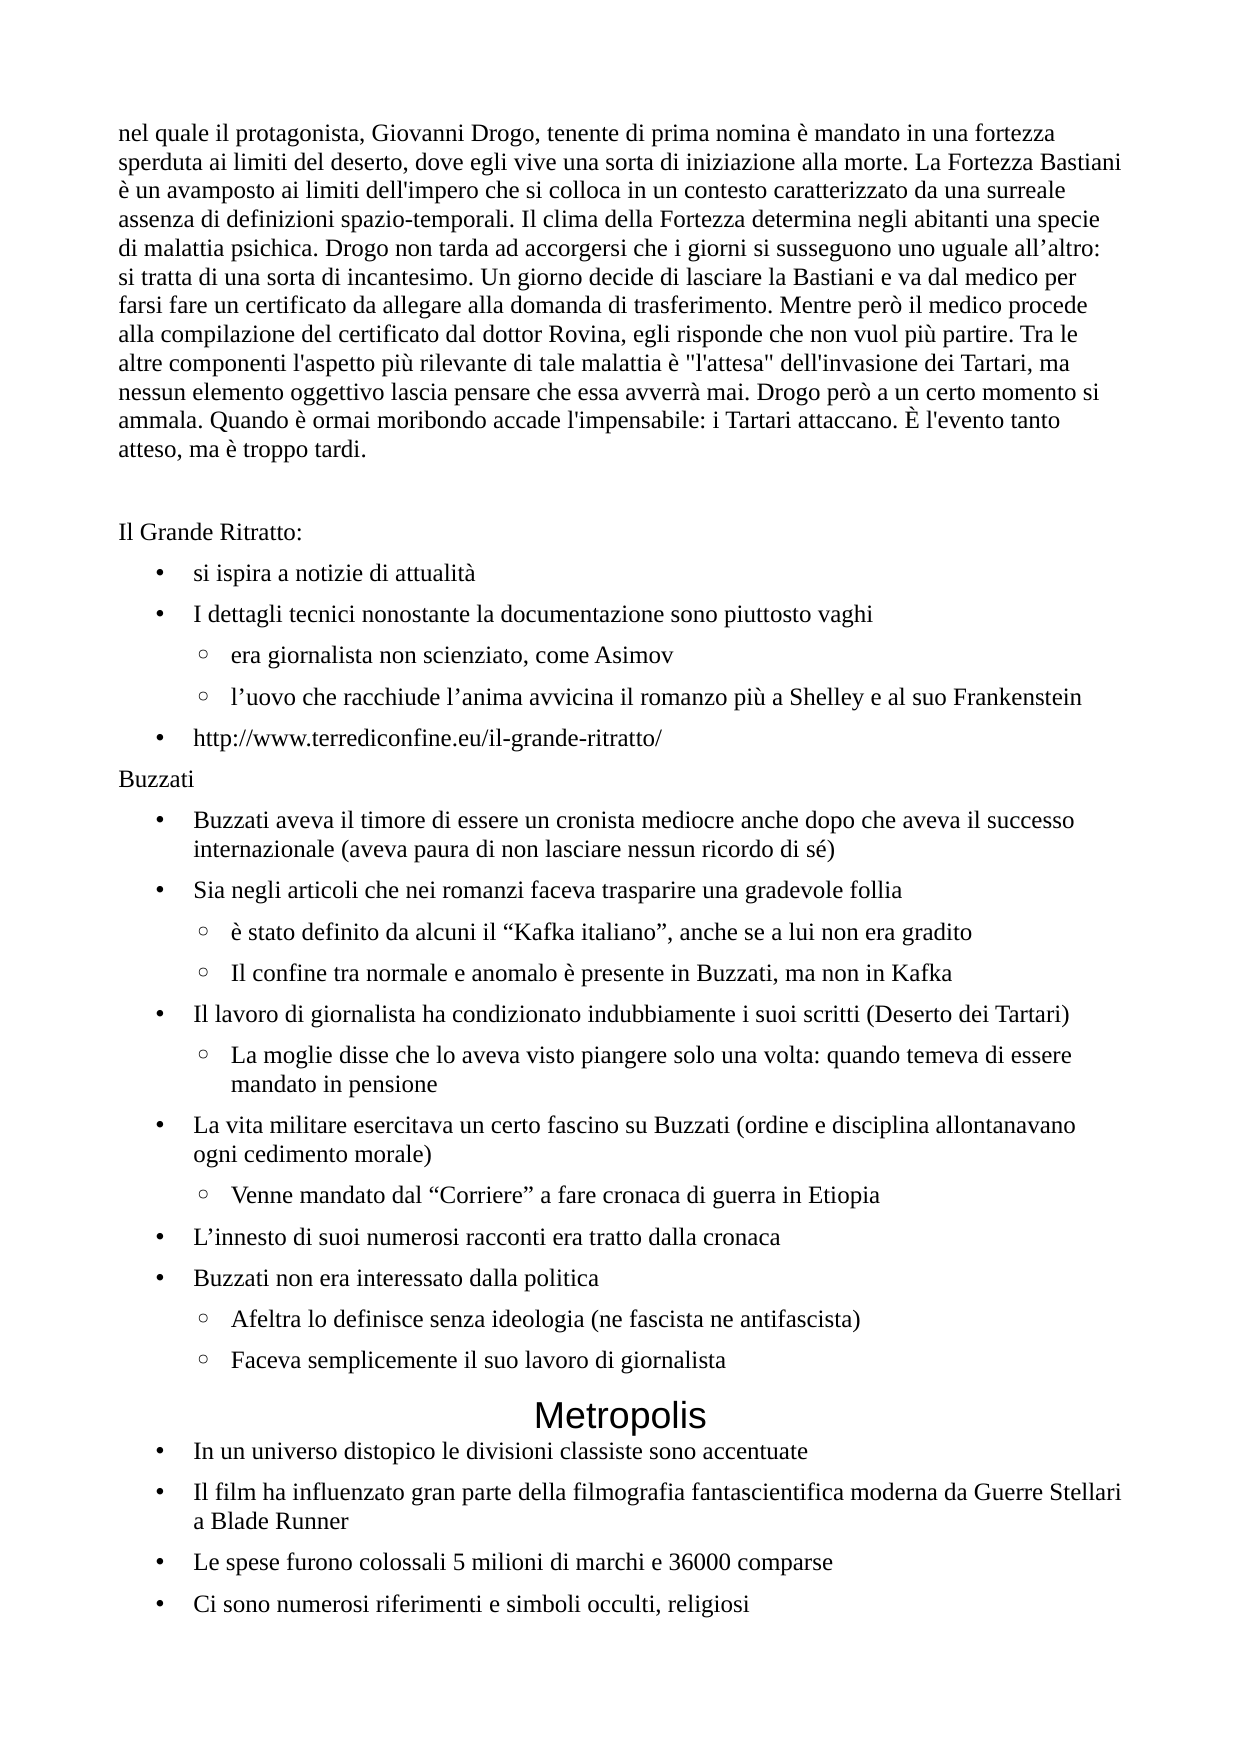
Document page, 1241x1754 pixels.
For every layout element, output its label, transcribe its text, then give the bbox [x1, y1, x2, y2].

text Il Grande Ritratto: [118, 517, 1122, 546]
list I dettagli tecnici nonostante la documentazione sono piuttosto vaghi [156, 599, 1122, 628]
list Afeltra lo definisce senza ideologia (ne fascista ne antifascista) [193, 1304, 1122, 1333]
list Il lavoro di giornalista ha condizionato indubbiamente i suoi scritti (Deserto dei Tartari) [156, 999, 1122, 1028]
list Il confine tra normale e anomalo è presente in Buzzati, ma non in Kafka [193, 958, 1122, 987]
list si ispira a notizie di attualità [156, 558, 1122, 587]
list l’uovo che racchiude l’anima avvicina il romanzo più a Shelley e al suo Frankenstein [193, 682, 1122, 711]
text nel quale il protagonista, Giovanni Drogo, tenente di prima nomina è mandato in una fortezza sperduta ai limiti del deserto, dove egli vive una sorta di iniziazione alla morte. La Fortezza Bastiani è un avamposto ai limiti dell'impero che si colloca in un contesto caratterizzato da una surreale assenza di definizioni spazio-temporali. Il clima della Fortezza determina negli abitanti una specie di malattia psichica. Drogo non tarda ad accorgersi che i giorni si susseguono uno uguale all’altro: si tratta di una sorta di incantesimo. Un giorno decide di lasciare la Bastiani e va dal medico per farsi fare un certificato da allegare alla domanda di trasferimento. Mentre però il medico procede alla compilazione del certificato dal dottor Rovina, egli risponde che non vuol più partire. Tra le altre componenti l'aspetto più rilevante di tale malattia è "l'attesa" dell'invasione dei Tartari, ma nessun elemento oggettivo lascia pensare che essa avverrà mai. Drogo però a un certo momento si ammala. Quando è ormai moribondo accade l'impensabile: i Tartari attaccano. È l'evento tanto atteso, ma è troppo tardi. [118, 118, 1122, 463]
list http://www.terrediconfine.eu/il-grande-ritratto/ [156, 723, 1122, 752]
list La moglie disse che lo aveva visto piangere solo una volta: quando temeva di essere mandato in pensione [193, 1041, 1122, 1098]
list Il film ha influenzato gran parte della filmografia fantascientifica moderna da Guerre Stellari a Blade Runner [156, 1477, 1122, 1535]
list Faceva semplicemente il suo lavoro di giornalista [193, 1346, 1122, 1374]
list Venne mandato dal “Corriere” a fare cronaca di guerra in Etiopia [193, 1181, 1122, 1209]
list era giornalista non scienziato, come Asimov [193, 641, 1122, 669]
list La vita militare esercitava un certo fascino su Buzzati (ordine e disciplina allontanavano ogni cedimento morale) [156, 1111, 1122, 1168]
list Ci sono numerosi riferimenti e simboli occulti, religiosi [156, 1589, 1122, 1617]
list Le spese furono colossali 5 milioni di marchi e 36000 comparse [156, 1547, 1122, 1576]
list Buzzati aveva il timore di essere un cronista mediocre anche dopo che aveva il successo internazionale (aveva paura di non lasciare nessun ricordo di sé) [156, 806, 1122, 863]
list Sia negli articoli che nei romanzi faceva trasparire una gradevole follia [156, 876, 1122, 904]
list Buzzati non era interessato dalla politica [156, 1263, 1122, 1292]
list è stato definito da alcuni il “Kafka italiano”, anche se a lui non era gradito [193, 917, 1122, 946]
subtitle Metropolis [118, 1393, 1122, 1436]
list In un universo distopico le divisioni classiste sono accentuate [156, 1436, 1122, 1465]
list L’innesto di suoi numerosi racconti era tratto dalla cronaca [156, 1222, 1122, 1251]
text Buzzati [118, 764, 1122, 793]
